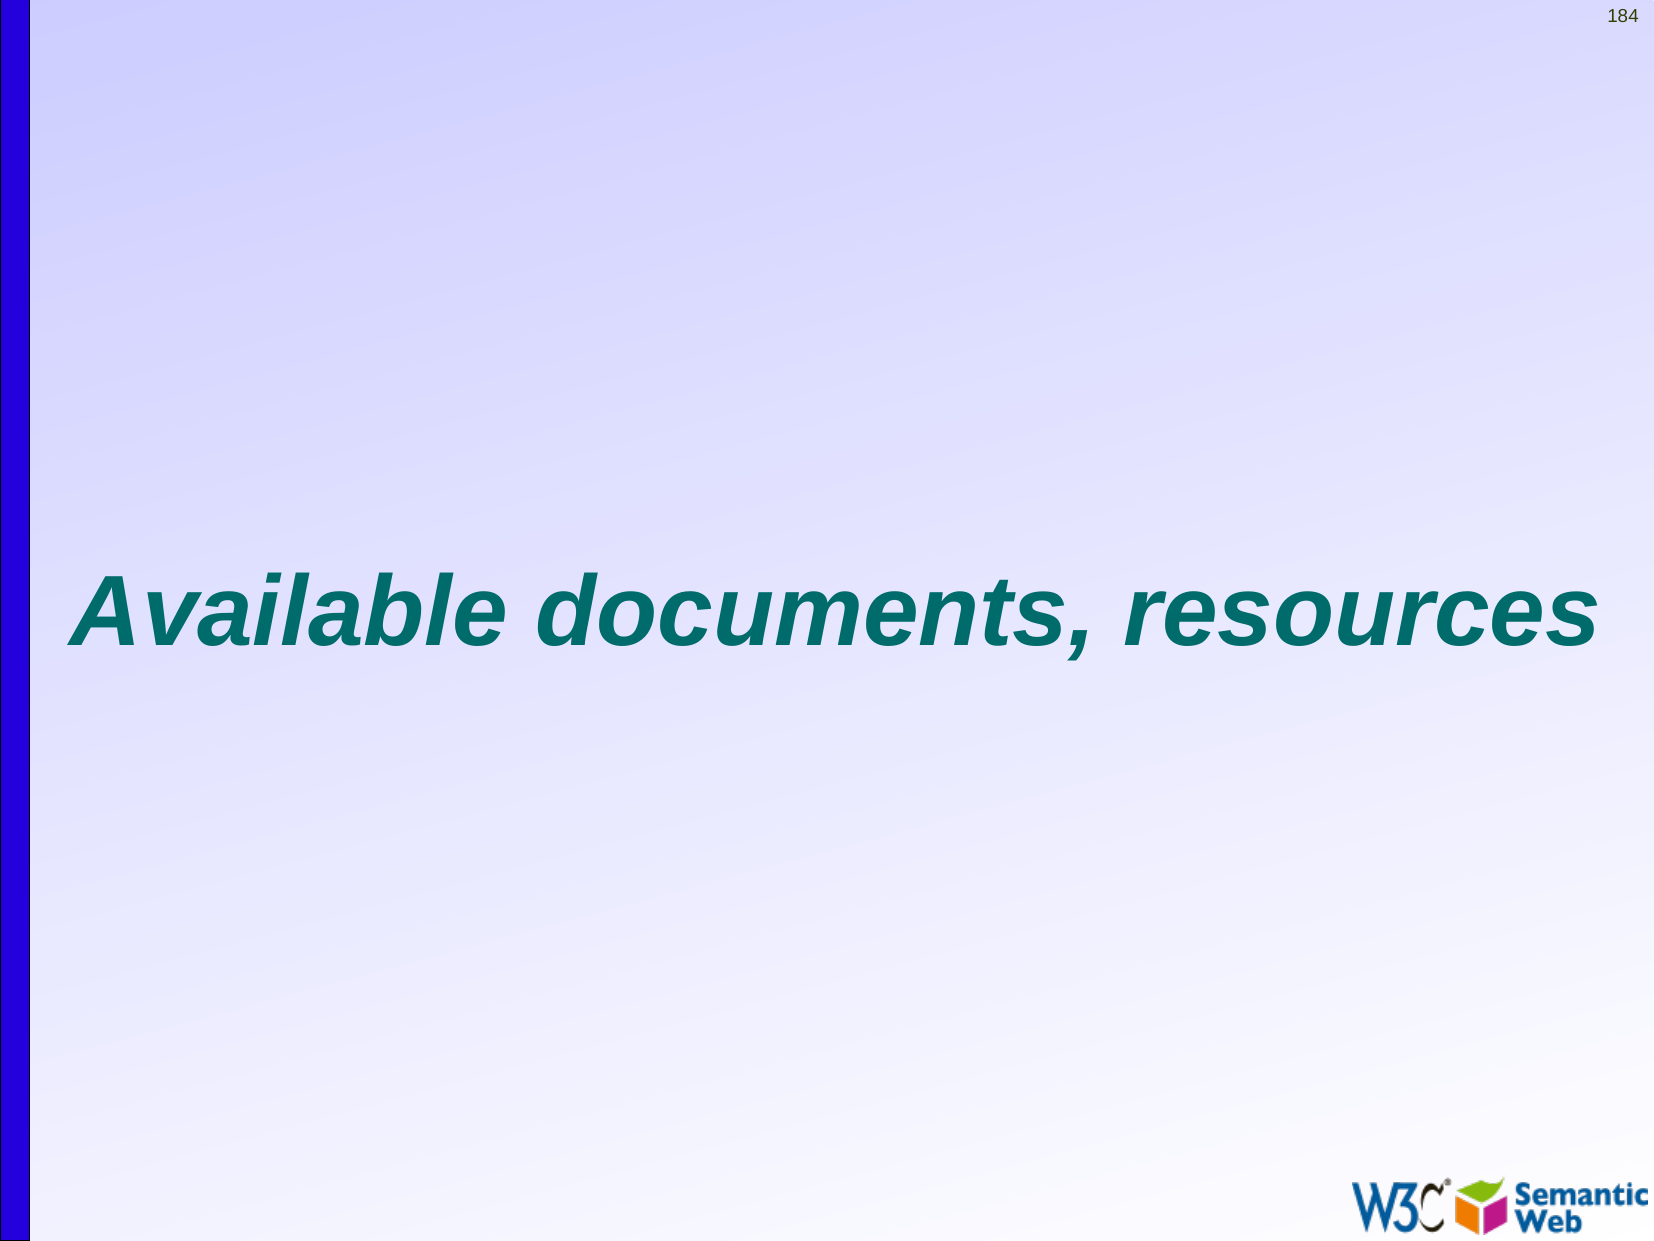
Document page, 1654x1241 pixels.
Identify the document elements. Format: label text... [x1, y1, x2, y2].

picture [1352, 1175, 1648, 1235]
title Available documents, resources [18, 549, 1654, 668]
